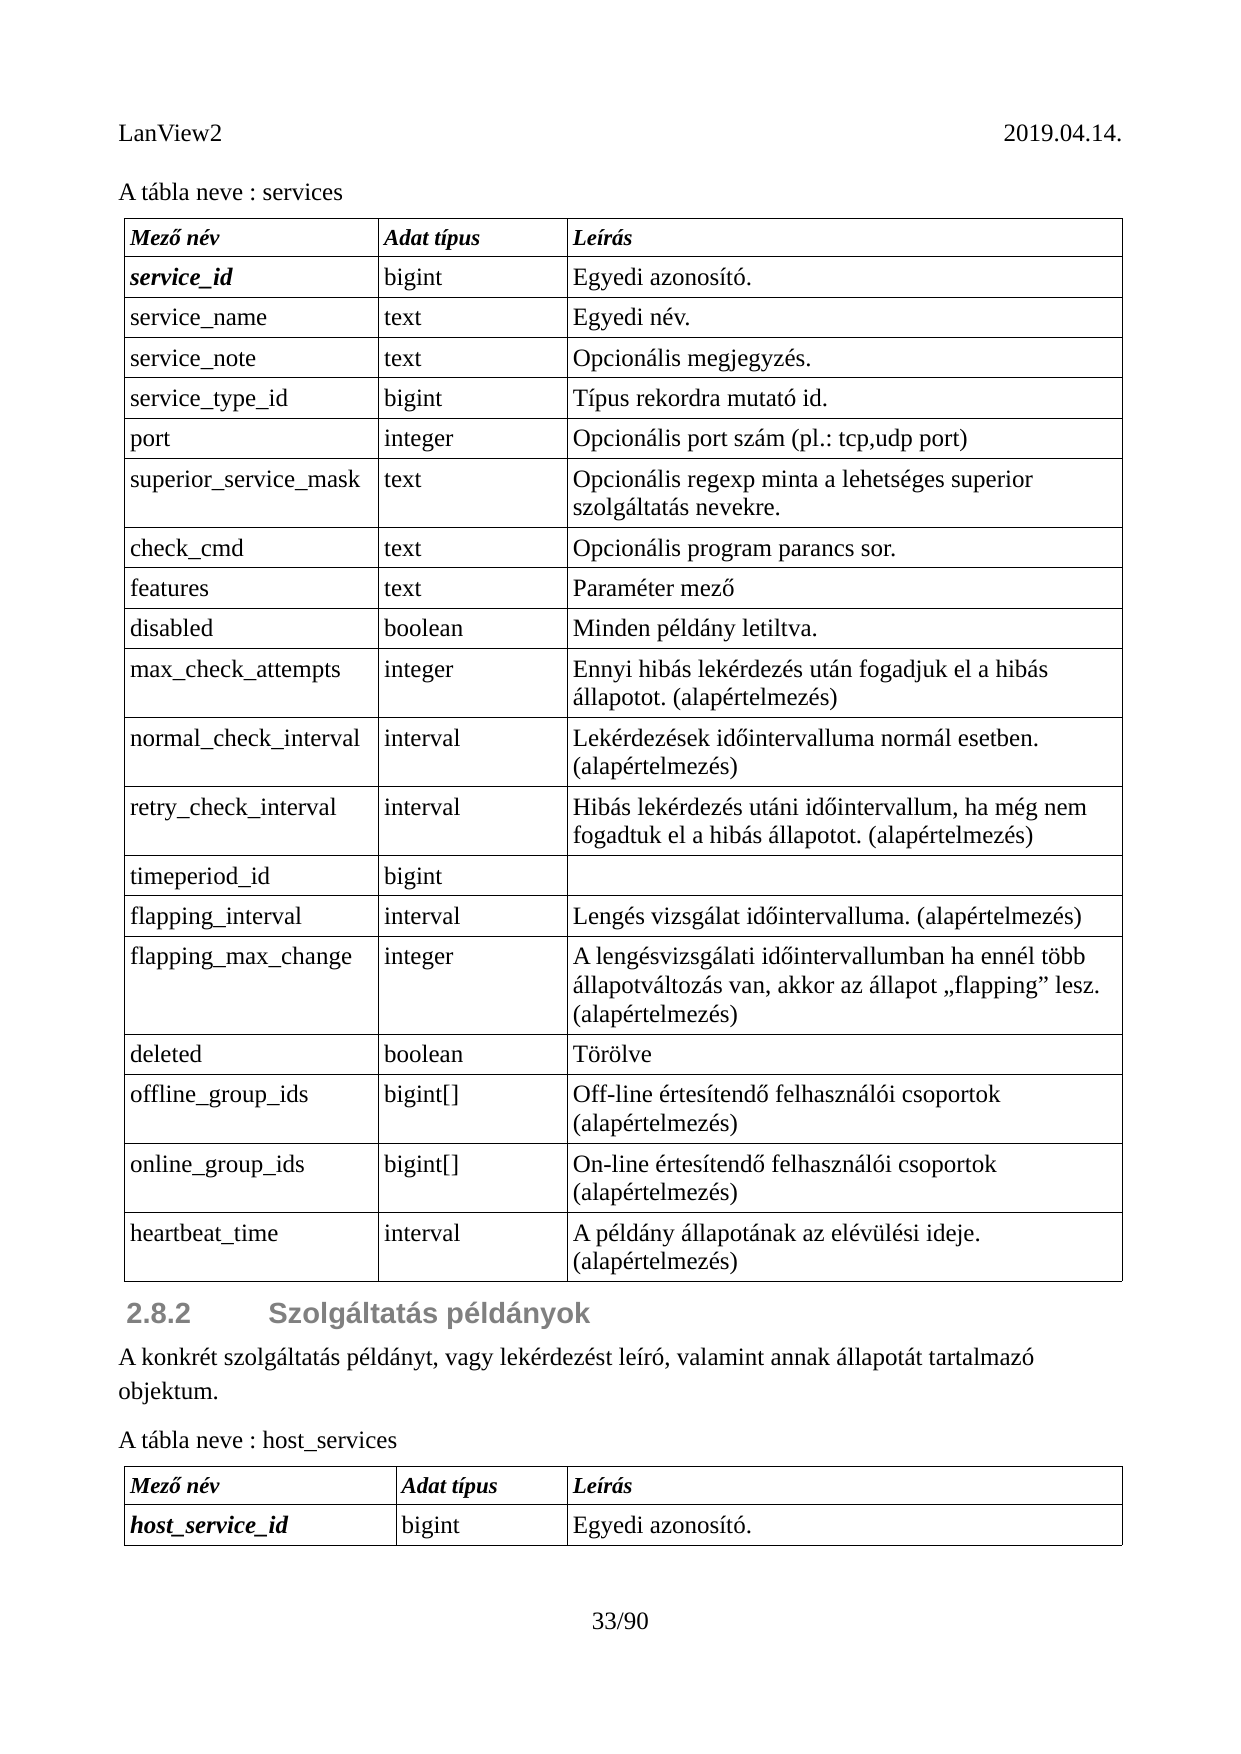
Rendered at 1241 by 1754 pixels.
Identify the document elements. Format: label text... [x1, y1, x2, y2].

subtitle Szolgáltatás példányok [118, 1296, 1122, 1329]
table_cell service_note [125, 338, 378, 377]
table_cell Törölve [568, 1035, 1122, 1074]
table_cell bigint [379, 856, 567, 895]
table_cell Lengés vizsgálat időintervalluma. (alapértelmezés) [568, 896, 1122, 936]
table_cell check_cmd [125, 528, 378, 567]
table_cell flapping_max_change [125, 937, 378, 1033]
table_cell Egyedi név. [568, 298, 1122, 337]
table_cell Típus rekordra mutató id. [568, 378, 1122, 417]
table_cell integer [379, 419, 567, 458]
table_cell features [125, 568, 378, 607]
table_cell Minden példány letiltva. [568, 609, 1122, 648]
table_header Leírás [568, 219, 1122, 256]
table_header Leírás [568, 1467, 1122, 1504]
table_cell Opcionális port szám (pl.: tcp,udp port) [568, 419, 1122, 458]
table_cell service_name [125, 298, 378, 337]
table_cell Paraméter mező [568, 568, 1122, 607]
table_cell deleted [125, 1035, 378, 1074]
table_cell bigint[] [379, 1075, 567, 1143]
text A konkrét szolgáltatás példányt, vagy lekérdezést leíró, valamint annak állapotát tartalmazó objektum. [118, 1342, 1122, 1405]
table_cell host_service_id [125, 1505, 396, 1545]
table_cell [568, 856, 1122, 895]
table_cell Ennyi hibás lekérdezés után fogadjuk el a hibás állapotot. (alapértelmezés) [568, 649, 1122, 717]
table_cell interval [379, 896, 567, 936]
table_cell service_type_id [125, 378, 378, 417]
table_cell bigint[] [379, 1144, 567, 1212]
table_cell text [379, 298, 567, 337]
table_cell Off-line értesítendő felhasználói csoportok (alapértelmezés) [568, 1075, 1122, 1143]
table_cell bigint [379, 378, 567, 417]
table_cell retry_check_interval [125, 787, 378, 855]
table_cell text [379, 568, 567, 607]
table_cell bigint [379, 257, 567, 297]
table_cell On-line értesítendő felhasználói csoportok (alapértelmezés) [568, 1144, 1122, 1212]
table_cell interval [379, 787, 567, 855]
table_cell Hibás lekérdezés utáni időintervallum, ha még nem fogadtuk el a hibás állapotot. (alapértelmezés) [568, 787, 1122, 855]
text A tábla neve : host_services [118, 1425, 1122, 1454]
table_header Adat típus [397, 1467, 567, 1504]
table_cell Egyedi azonosító. [568, 257, 1122, 297]
table_header Mező név [125, 219, 378, 256]
table_cell offline_group_ids [125, 1075, 378, 1143]
table_cell A lengésvizsgálati időintervallumban ha ennél több állapotváltozás van, akkor az állapot „flapping” lesz. (alapértelmezés) [568, 937, 1122, 1033]
table_cell heartbeat_time [125, 1213, 378, 1281]
table_cell text [379, 459, 567, 527]
table_header Mező név [125, 1467, 396, 1504]
table_cell integer [379, 649, 567, 717]
table_cell boolean [379, 609, 567, 648]
table_cell Lekérdezések időintervalluma normál esetben. (alapértelmezés) [568, 718, 1122, 786]
table_cell text [379, 528, 567, 567]
table_cell Egyedi azonosító. [568, 1505, 1122, 1545]
table_cell normal_check_interval [125, 718, 378, 786]
table_cell timeperiod_id [125, 856, 378, 895]
table_cell text [379, 338, 567, 377]
table_cell interval [379, 1213, 567, 1281]
table_header Adat típus [379, 219, 567, 256]
table_cell Opcionális regexp minta a lehetséges superior szolgáltatás nevekre. [568, 459, 1122, 527]
text A tábla neve : services [118, 177, 1122, 206]
table_cell Opcionális program parancs sor. [568, 528, 1122, 567]
table_cell superior_service_mask [125, 459, 378, 527]
table_cell A példány állapotának az elévülési ideje. (alapértelmezés) [568, 1213, 1122, 1281]
table_cell interval [379, 718, 567, 786]
table_cell service_id [125, 257, 378, 297]
table_cell Opcionális megjegyzés. [568, 338, 1122, 377]
table_cell disabled [125, 609, 378, 648]
table_cell integer [379, 937, 567, 1033]
table_cell boolean [379, 1035, 567, 1074]
table_cell online_group_ids [125, 1144, 378, 1212]
table_cell flapping_interval [125, 896, 378, 936]
table_cell port [125, 419, 378, 458]
table_cell bigint [397, 1505, 567, 1545]
table_cell max_check_attempts [125, 649, 378, 717]
